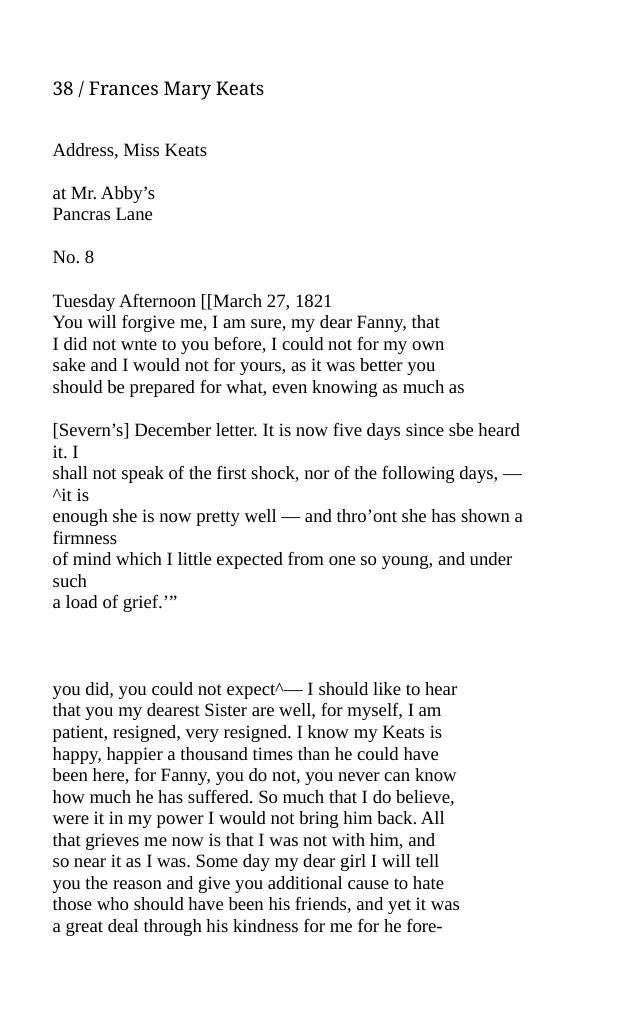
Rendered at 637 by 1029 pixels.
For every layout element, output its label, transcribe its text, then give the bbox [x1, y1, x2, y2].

text Tuesday Afternoon [[March 27, 1821 [52, 289, 538, 311]
text a great deal through his kindness for me for he fore- [52, 915, 538, 936]
text sake and I would not for yours, as it was better you [52, 354, 538, 376]
text You will forgive me, I am sure, my dear Fanny, that [52, 311, 538, 333]
text you did, you could not expect^— I should like to hear [52, 678, 538, 699]
text patient, resigned, very resigned. I know my Keats is [52, 721, 538, 742]
text at Mr. Abby’s [52, 182, 538, 203]
text shall not speak of the first shock, nor of the following days, — ^it is [52, 462, 538, 505]
text so near it as I was. Some day my dear girl I will tell [52, 850, 538, 872]
text you the reason and give you additional cause to hate [52, 872, 538, 893]
text a load of grief.’” [52, 591, 538, 613]
text happy, happier a thousand times than he could have [52, 742, 538, 764]
text that grieves me now is that I was not with him, and [52, 829, 538, 850]
text of mind which I little expected from one so young, and under such [52, 548, 538, 591]
text Address, Miss Keats [52, 139, 538, 160]
text should be prepared for what, even knowing as much as [52, 376, 538, 397]
text Pancras Lane [52, 203, 538, 225]
text enough she is now pretty well — and thro’ont she has shown a firmness [52, 505, 538, 548]
text were it in my power I would not bring him back. All [52, 807, 538, 829]
text No. 8 [52, 246, 538, 268]
text I did not wnte to you before, I could not for my own [52, 333, 538, 354]
text been here, for Fanny, you do not, you never can know [52, 764, 538, 786]
text [Severn’s] December letter. It is now five days since sbe heard it. I [52, 419, 538, 462]
text that you my dearest Sister are well, for myself, I am [52, 699, 538, 721]
text how much he has suffered. So much that I do believe, [52, 786, 538, 807]
text those who should have been his friends, and yet it was [52, 893, 538, 915]
